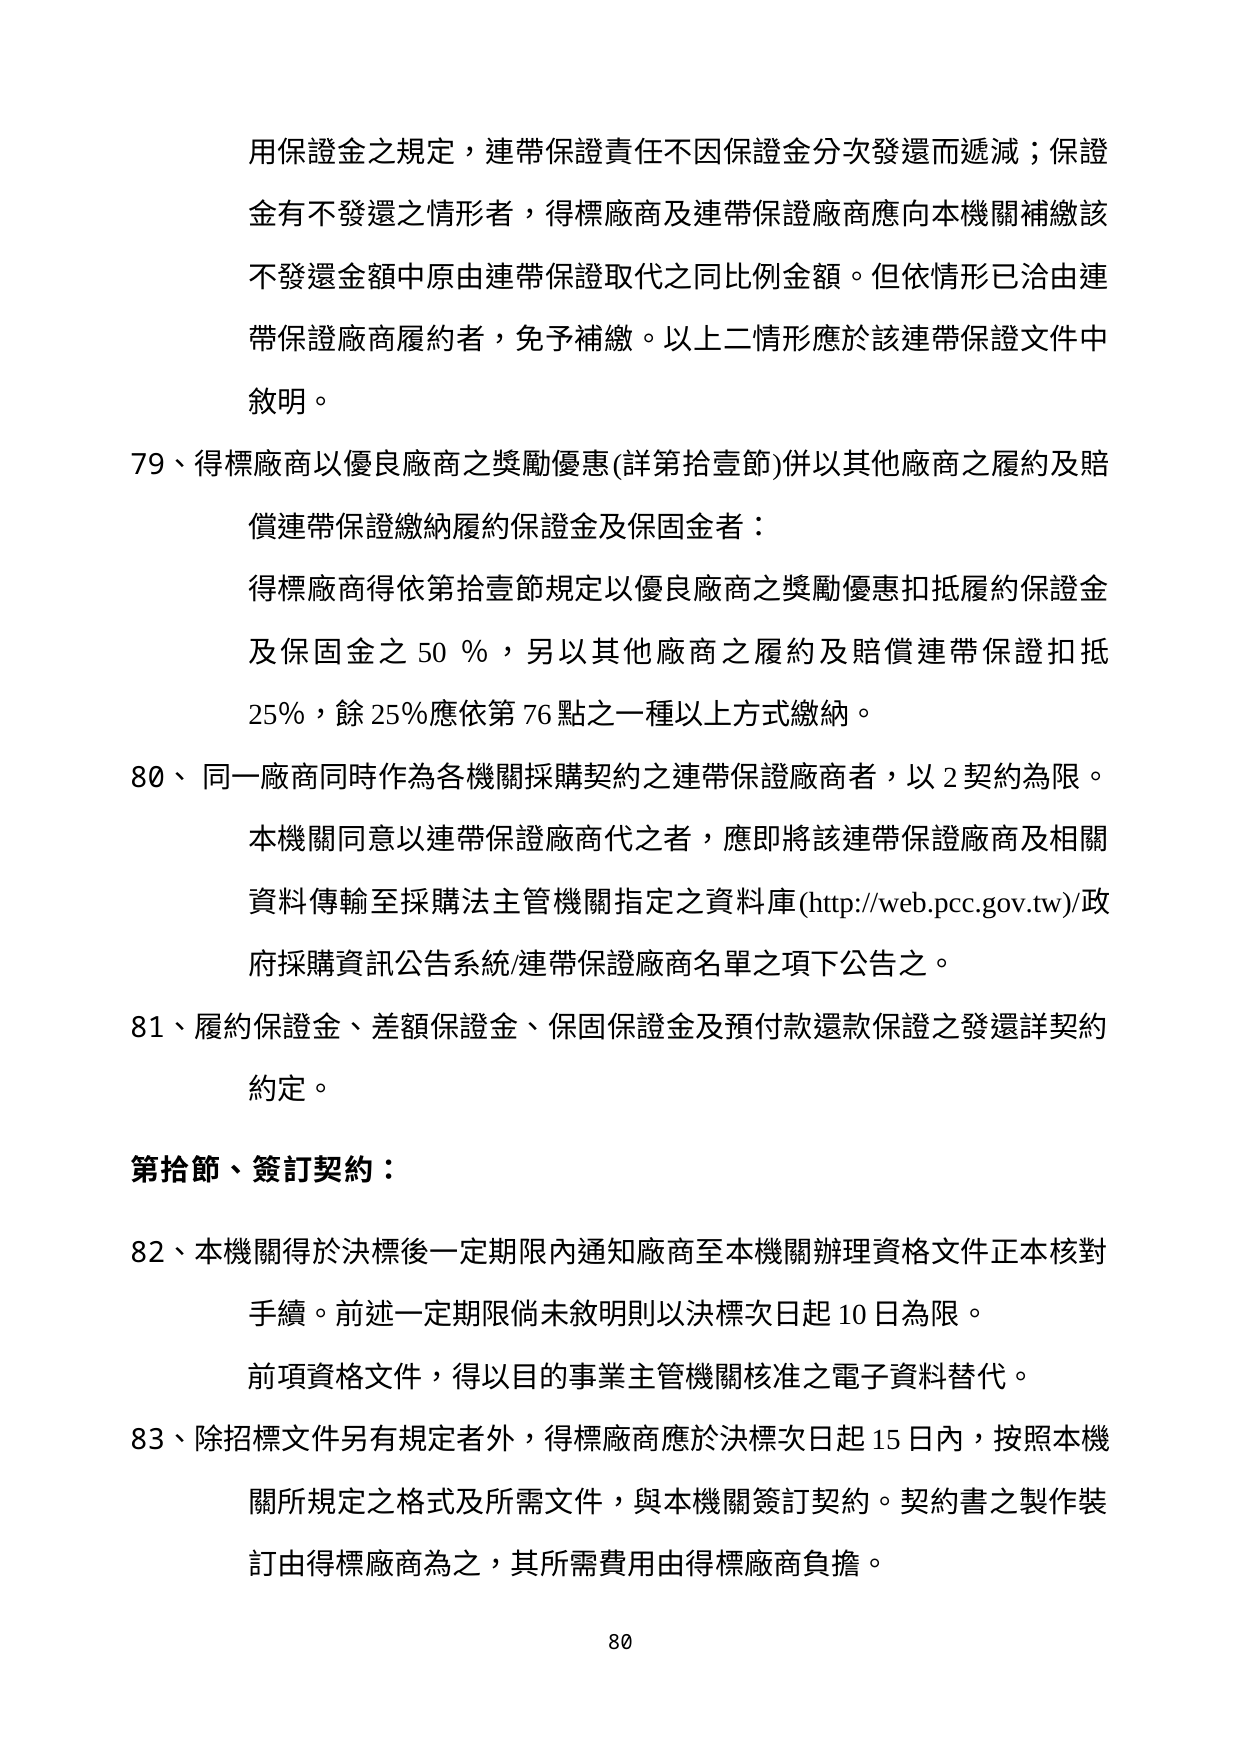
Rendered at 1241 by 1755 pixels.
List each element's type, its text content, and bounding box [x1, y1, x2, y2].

list 履約保證金、差額保證金、保固保證金及預付款還款保證之發還詳契約約定。 [130, 983, 1110, 1108]
text 前項資格文件，得以目的事業主管機關核准之電子資料替代。 [189, 1333, 1110, 1395]
text 得標廠商得依第拾壹節規定以優良廠商之獎勵優惠扣抵履約保證金及保固金之50 ％，另以其他廠商之履約及賠償連帶保證扣抵25％，餘25％應依第76點之一種以上方式繳納。 [248, 545, 1110, 733]
list 得標廠商以優良廠商之獎勵優惠(詳第拾壹節)併以其他廠商之履約及賠償連帶保證繳納履約保證金及保固金者： [130, 420, 1110, 545]
list 同一廠商同時作為各機關採購契約之連帶保證廠商者，以2契約為限。本機關同意以連帶保證廠商代之者，應即將該連帶保證廠商及相關資料傳輸至採購法主管機關指定之資料庫(http://web.pcc.gov.tw)/政府採購資訊公告系統/連帶保證廠商名單之項下公告之。 [130, 733, 1110, 983]
list 用保證金之規定，連帶保證責任不因保證金分次發還而遞減；保證金有不發還之情形者，得標廠商及連帶保證廠商應向本機關補繳該不發還金額中原由連帶保證取代之同比例金額。但依情形已洽由連帶保證廠商履約者，免予補繳。以上二情形應於該連帶保證文件中敘明。 [130, 108, 1110, 420]
list 除招標文件另有規定者外，得標廠商應於決標次日起15日內，按照本機關所規定之格式及所需文件，與本機關簽訂契約。契約書之製作裝訂由得標廠商為之，其所需費用由得標廠商負擔。 [130, 1395, 1110, 1583]
text 第拾節、簽訂契約： [130, 1126, 1110, 1189]
list 本機關得於決標後一定期限內通知廠商至本機關辦理資格文件正本核對手續。前述一定期限倘未敘明則以決標次日起10日為限。 [130, 1208, 1110, 1333]
